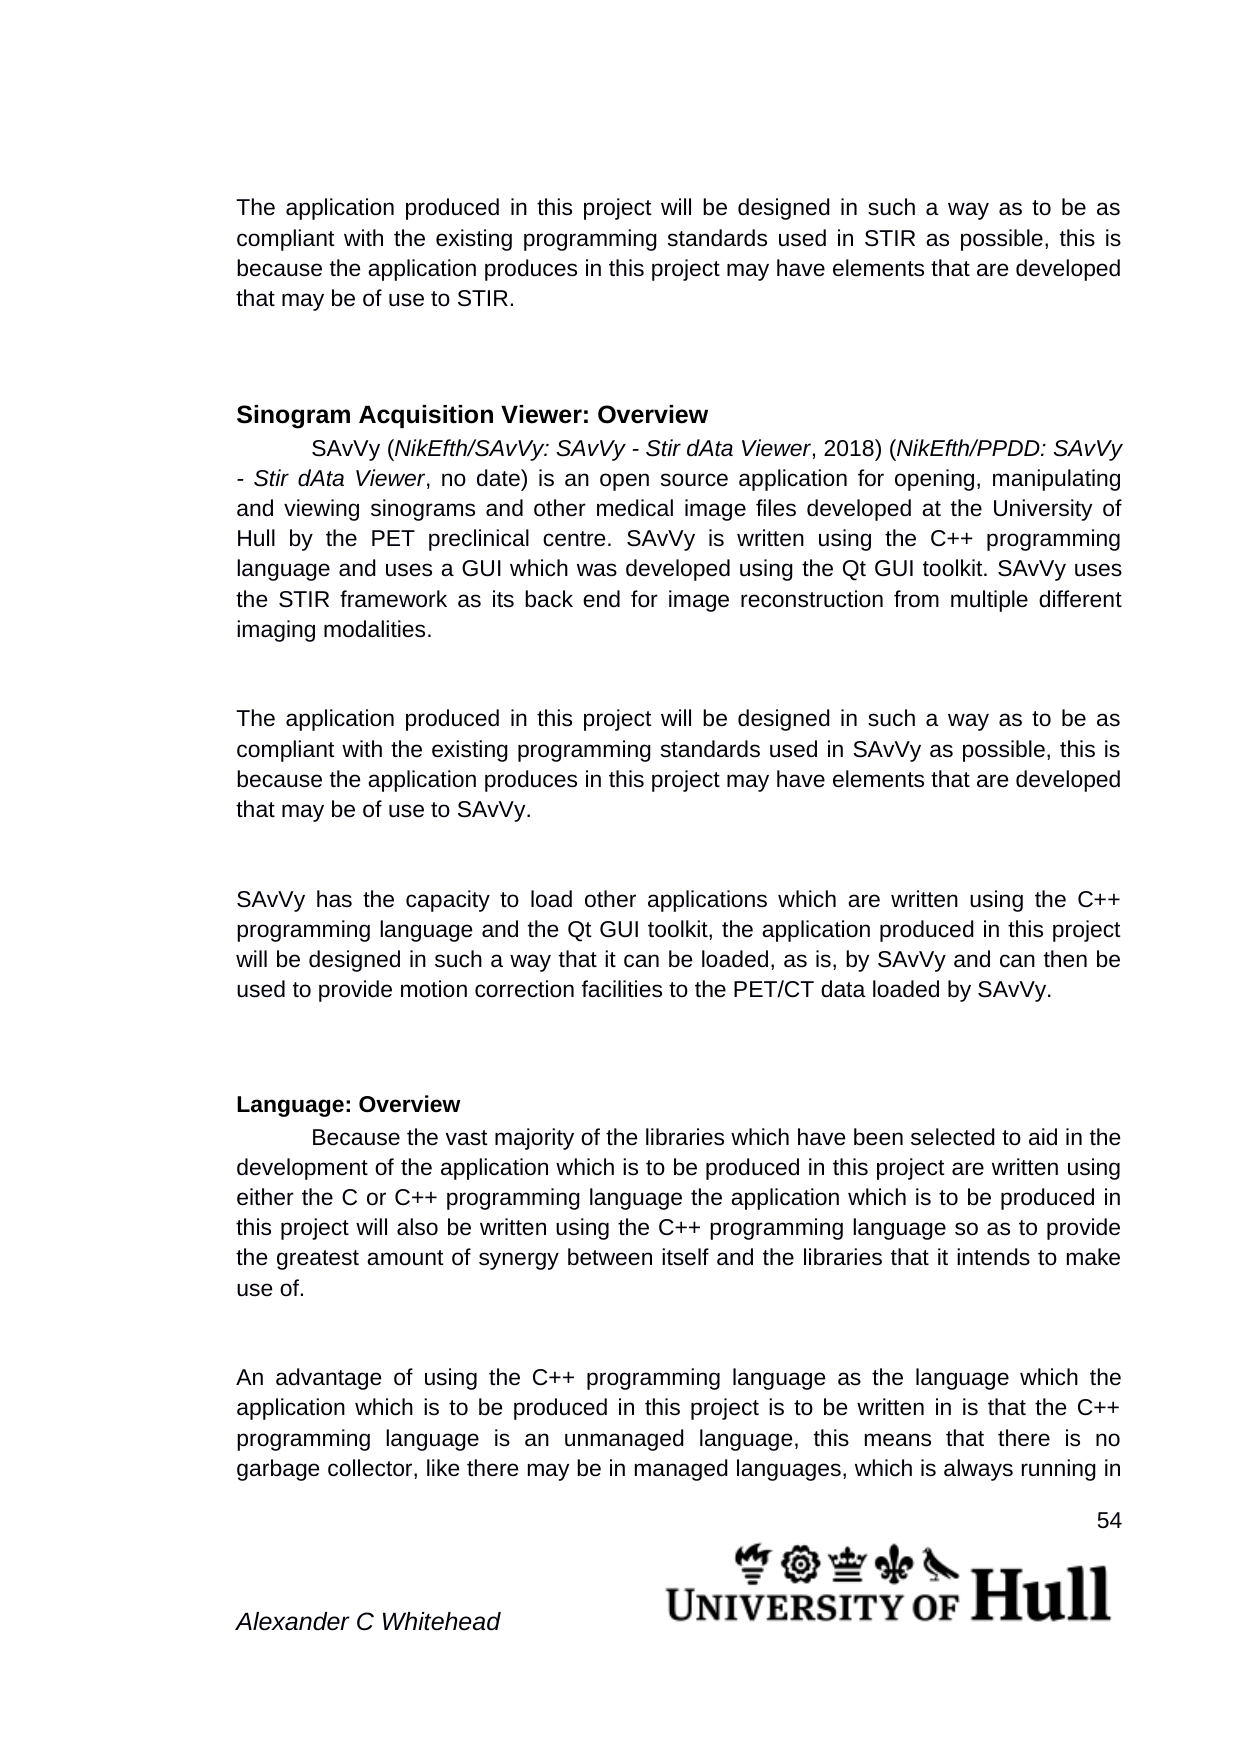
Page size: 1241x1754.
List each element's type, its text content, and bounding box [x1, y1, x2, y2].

text The application produced in this project will be designed in such a way as to be as compliant with the existing programming standards used in STIR as possible, this is because the application produces in this project may have elements that are developed that may be of use to STIR. [236, 194, 1122, 311]
text The application produced in this project will be designed in such a way as to be as compliant with the existing programming standards used in SAvVy as possible, this is because the application produces in this project may have elements that are developed that may be of use to SAvVy. [236, 705, 1122, 822]
picture [659, 1533, 1119, 1631]
subtitle Language: Overview [236, 1091, 1122, 1117]
text An advantage of using the C++ programming language as the language which the application which is to be produced in this project is to be written in is that the C++ programming language is an unmanaged language, this means that there is no garbage collector, like there may be in managed languages, which is always running in [236, 1364, 1122, 1481]
text Because the vast majority of the libraries which have been selected to aid in the development of the application which is to be produced in this project are written using either the C or C++ programming language the application which is to be produced in this project will also be written using the C++ programming language so as to provide the greatest amount of synergy between itself and the libraries that it intends to make use of. [236, 1123, 1122, 1301]
text SAvVy (NikEfth/SAvVy: SAvVy - Stir dAta Viewer, 2018)⁠ (NikEfth/PPDD: SAvVy - Stir dAta Viewer, no date)⁠ is an open source application for opening, manipulating and viewing sinograms and other medical image files developed at the University of Hull by the PET preclinical centre. SAvVy is written using the C++ programming language and uses a GUI which was developed using the Qt GUI toolkit. SAvVy uses the STIR framework as its back end for image reconstruction from multiple different imaging modalities. [236, 434, 1122, 642]
text SAvVy has the capacity to load other applications which are written using the C++ programming language and the Qt GUI toolkit, the application produced in this project will be designed in such a way that it can be loaded, as is, by SAvVy and can then be used to provide motion correction facilities to the PET/CT data loaded by SAvVy. [236, 886, 1122, 1003]
subtitle Sinogram Acquisition Viewer: Overview [236, 399, 1122, 428]
